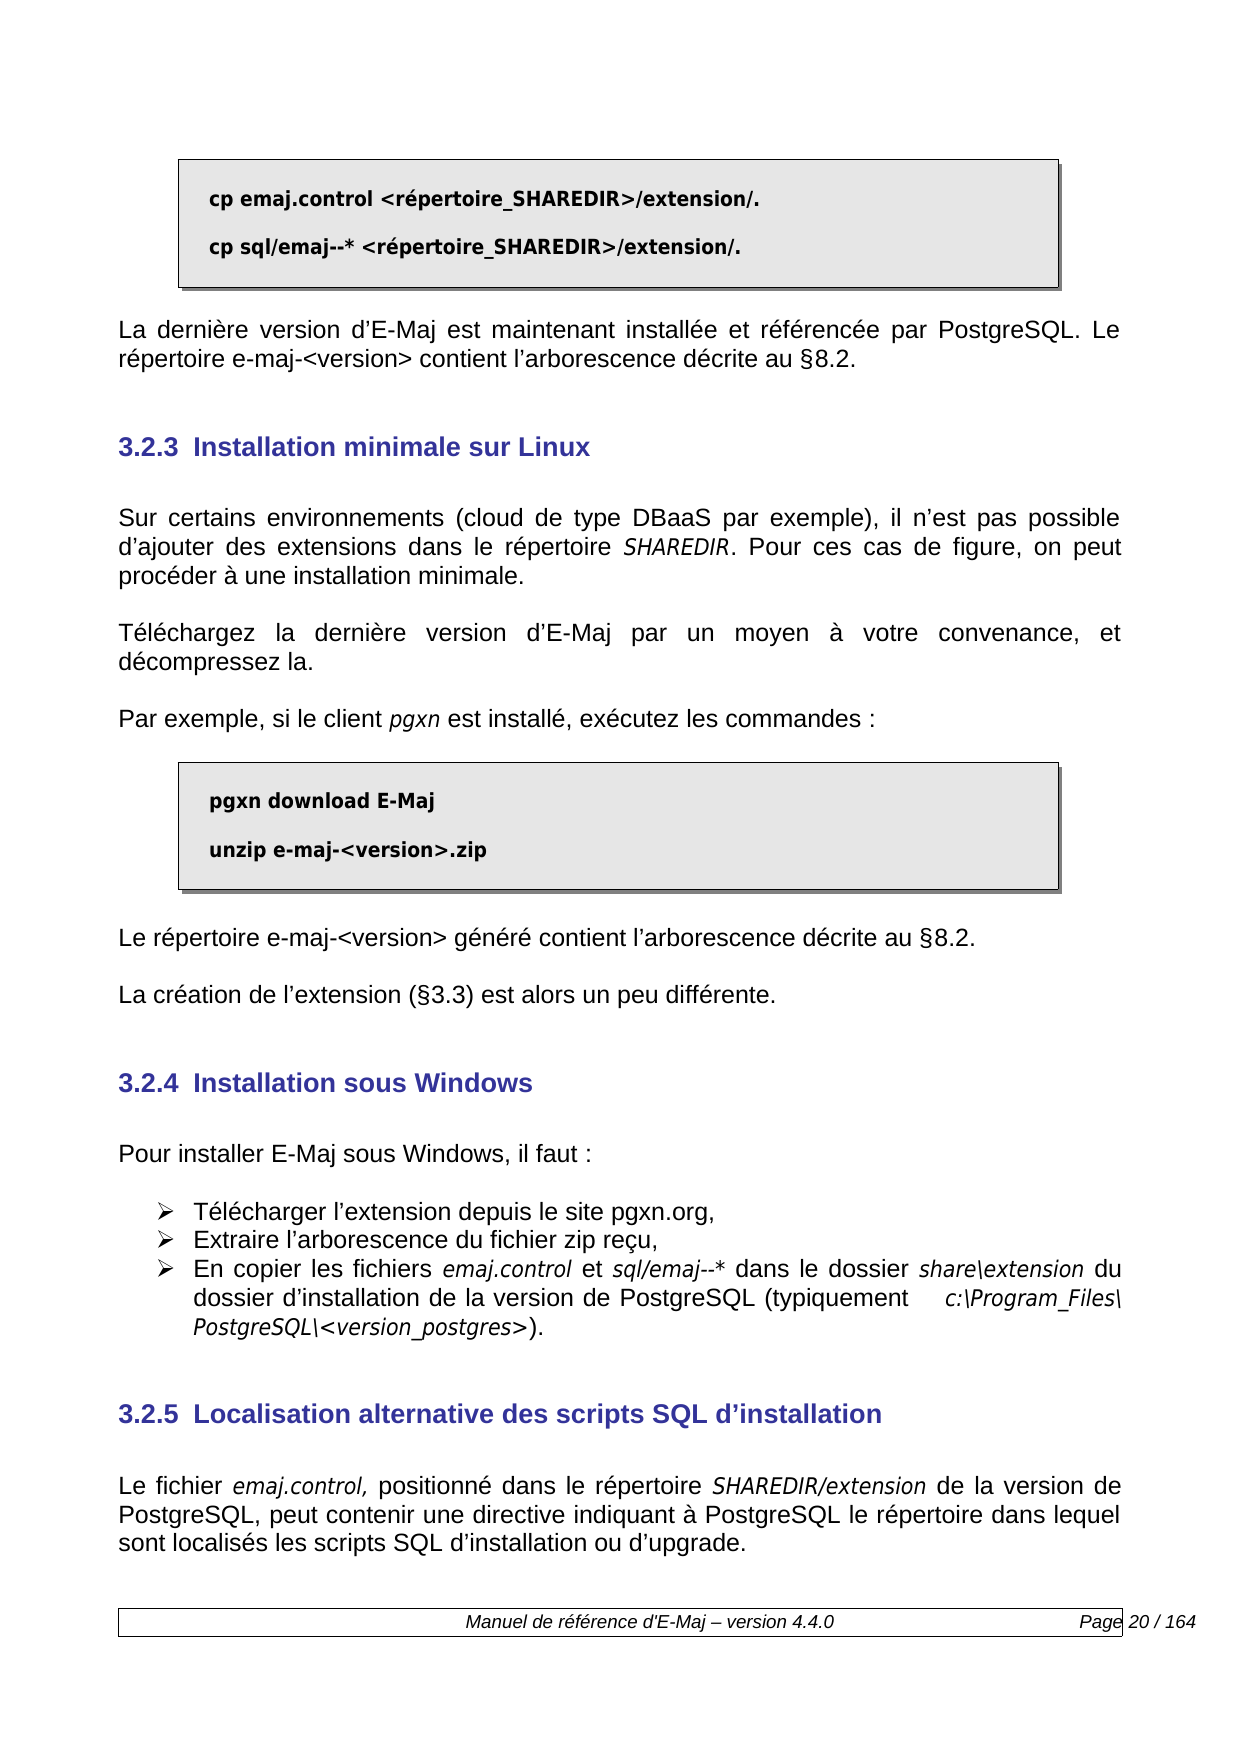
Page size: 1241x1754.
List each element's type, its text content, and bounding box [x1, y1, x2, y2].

subtitle Installation sous Windows [118, 1067, 1122, 1098]
text La création de l’extension (§3.3) est alors un peu différente. [118, 980, 1122, 1009]
list En copier les fichiers emaj.control et sql/emaj--* dans le dossier share\extension du dossier d’installation de la version de PostgreSQL (typiquement c:\Program_Files\PostgreSQL\<version_postgres>). [156, 1254, 1122, 1341]
text unzip e-maj-<version>.zip [179, 835, 1058, 859]
subtitle Localisation alternative des scripts SQL d’installation [118, 1398, 1122, 1429]
subtitle Installation minimale sur Linux [118, 431, 1122, 462]
list Télécharger l’extension depuis le site pgxn.org, [156, 1197, 1122, 1225]
text Téléchargez la dernière version d’E-Maj par un moyen à votre convenance, et décompressez la. [118, 618, 1122, 676]
text Pour installer E-Maj sous Windows, il faut : [118, 1139, 1122, 1168]
text Sur certains environnements (cloud de type DBaaS par exemple), il n’est pas possible d’ajouter des extensions dans le répertoire SHAREDIR. Pour ces cas de figure, on peut procéder à une installation minimale. [118, 503, 1122, 589]
text Le répertoire e-maj-<version> généré contient l’arborescence décrite au §8.2. [118, 923, 1122, 952]
text Par exemple, si le client pgxn est installé, exécutez les commandes : [118, 704, 1122, 733]
text cp emaj.control <répertoire_SHAREDIR>/extension/. [179, 184, 1058, 208]
text cp sql/emaj--* <répertoire_SHAREDIR>/extension/. [179, 232, 1058, 256]
text pgxn download E-Maj [179, 786, 1058, 811]
text Le fichier emaj.control, positionné dans le répertoire SHAREDIR/extension de la version de PostgreSQL, peut contenir une directive indiquant à PostgreSQL le répertoire dans lequel sont localisés les scripts SQL d’installation ou d’upgrade. [118, 1471, 1122, 1557]
list Extraire l’arborescence du fichier zip reçu, [156, 1225, 1122, 1254]
text La dernière version d’E-Maj est maintenant installée et référencée par PostgreSQL. Le répertoire e-maj-<version> contient l’arborescence décrite au §8.2. [118, 316, 1122, 373]
